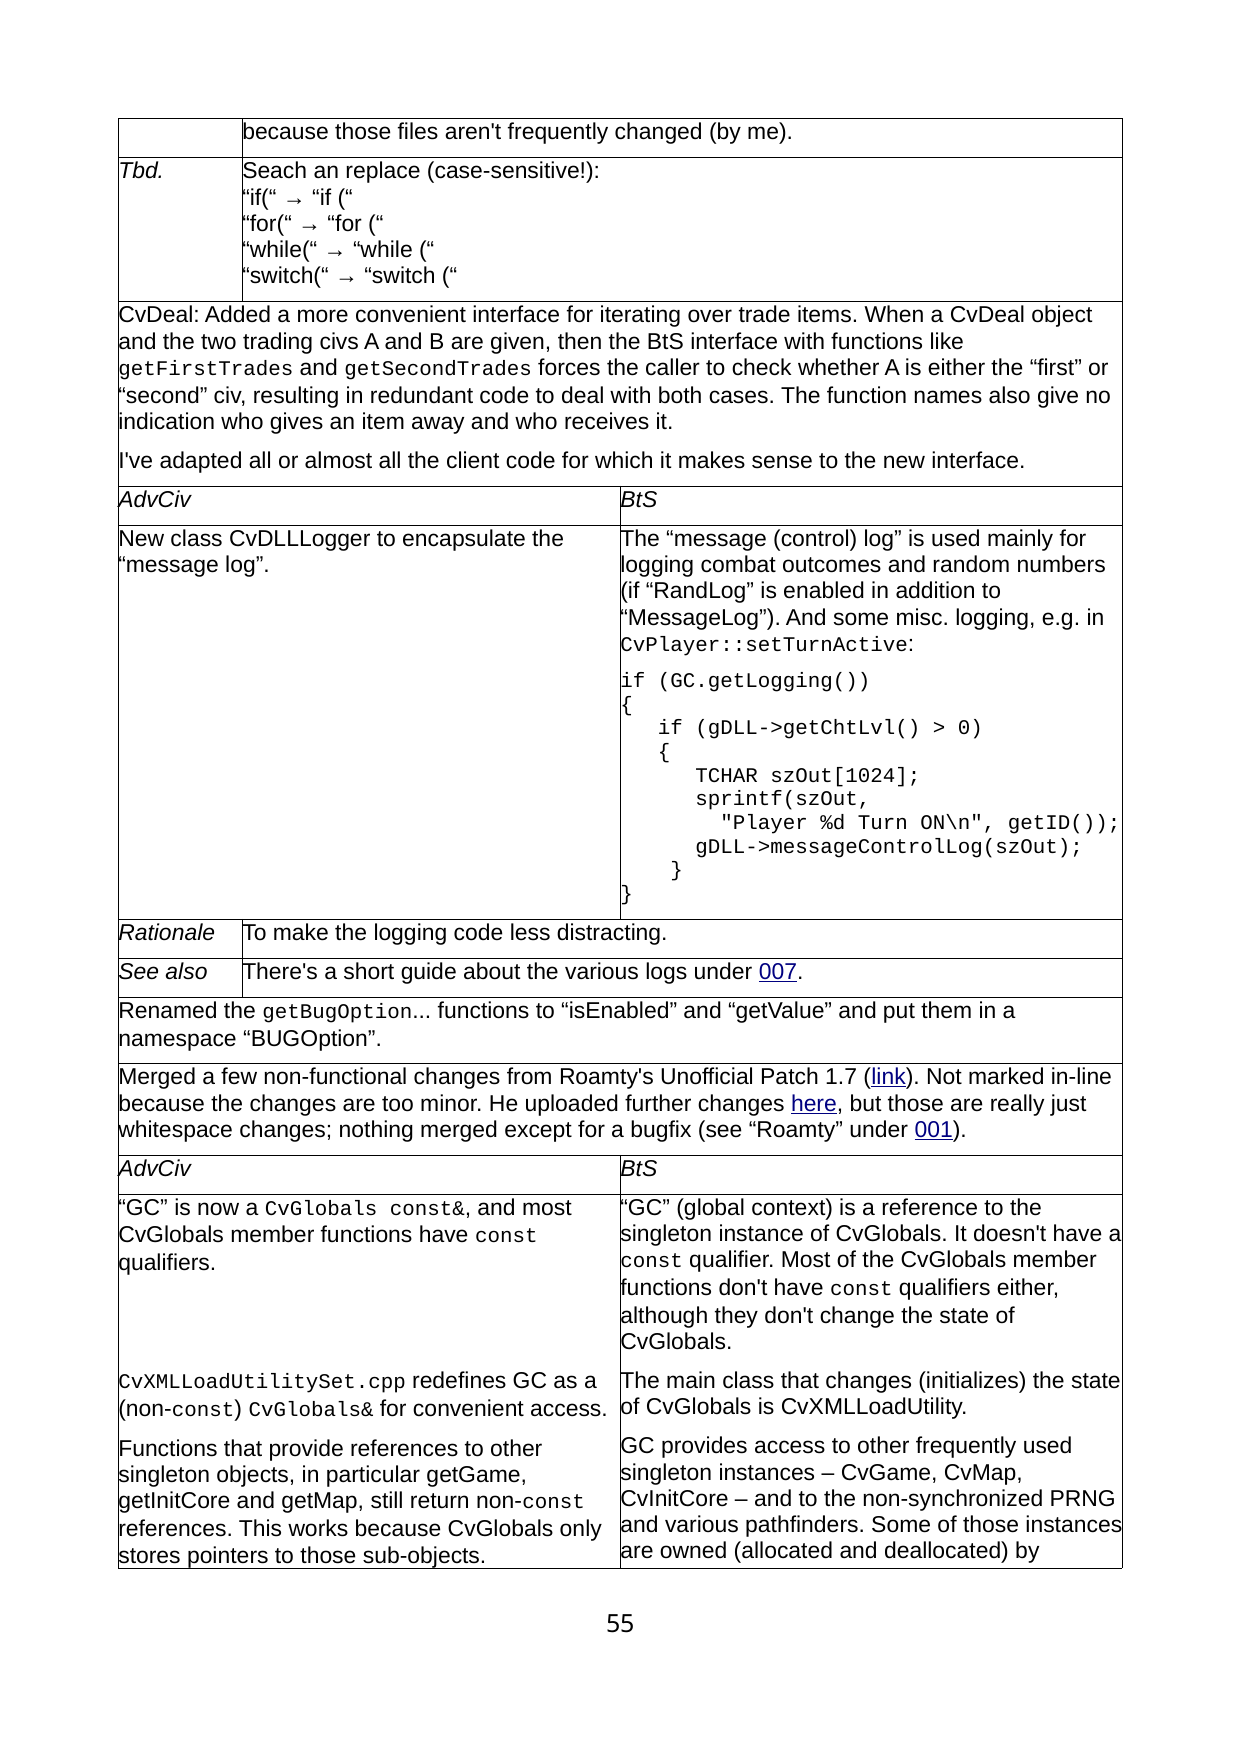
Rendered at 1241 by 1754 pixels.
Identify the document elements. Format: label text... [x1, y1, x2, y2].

table_cell Tbd. [119, 158, 242, 301]
table_cell New class CvDLLLogger to encapsulate the “message log”. [119, 526, 620, 919]
table_cell Renamed the getBugOption... functions to “isEnabled” and “getValue” and put them in a namespace “BUGOption”. [119, 998, 1122, 1063]
table_cell BtS [621, 487, 1122, 524]
table_cell [119, 119, 242, 157]
table_cell “GC” is now a CvGlobals const&, and most CvGlobals member functions have const qualifiers. CvXMLLoadUtilitySet.cpp redefines GC as a (non-const) CvGlobals& for convenient access. Functions that provide references to other singleton objects, in particular getGame, getInitCore and getMap, still return non-const references. This works because CvGlobals only stores pointers to those sub-objects. [119, 1195, 620, 1568]
table_cell Rationale [119, 920, 242, 958]
table_cell BtS [621, 1156, 1122, 1194]
table_cell Seach an replace (case-sensitive!): “if(“ → “if (“ “for(“ → “for (“ “while(“ → “while (“ “switch(“ → “switch (“ [243, 158, 1122, 301]
table_cell AdvCiv [119, 487, 620, 524]
table_cell AdvCiv [119, 1156, 620, 1194]
table_cell To make the logging code less distracting. [243, 920, 1122, 958]
table_cell CvDeal: Added a more convenient interface for iterating over trade items. When a CvDeal object and the two trading civs A and B are given, then the BtS interface with functions like getFirstTrades and getSecondTrades forces the caller to check whether A is either the “first” or “second” civ, resulting in redundant code to deal with both cases. The function names also give no indication who gives an item away and who receives it. I've adapted all or almost all the client code for which it makes sense to the new interface. [119, 302, 1122, 486]
table_cell because those files aren't frequently changed (by me). [243, 119, 1122, 157]
table_cell The “message (control) log” is used mainly for logging combat outcomes and random numbers (if “RandLog” is enabled in addition to “MessageLog”). And some misc. logging, e.g. in CvPlayer::setTurnActive: if (GC.getLogging()) { if (gDLL->getChtLvl() > 0) { TCHAR szOut[1024]; sprintf(szOut, "Player %d Turn ON\n", getID()); gDLL->messageControlLog(szOut); } } [621, 526, 1122, 919]
table_cell “GC” (global context) is a reference to the singleton instance of CvGlobals. It doesn't have a const qualifier. Most of the CvGlobals member functions don't have const qualifiers either, although they don't change the state of CvGlobals. The main class that changes (initializes) the state of CvGlobals is CvXMLLoadUtility. GC provides access to other frequently used singleton instances – CvGame, CvMap, CvInitCore – and to the non-synchronized PRNG and various pathfinders. Some of those instances are owned (allocated and deallocated) by [621, 1195, 1122, 1568]
table_cell See also [119, 959, 242, 997]
table_cell Merged a few non-functional changes from Roamty's Unofficial Patch 1.7 (link). Not marked in-line because the changes are too minor. He uploaded further changes here, but those are really just whitespace changes; nothing merged except for a bugfix (see “Roamty” under 001). [119, 1064, 1122, 1155]
table_cell There's a short guide about the various logs under 007. [243, 959, 1122, 997]
